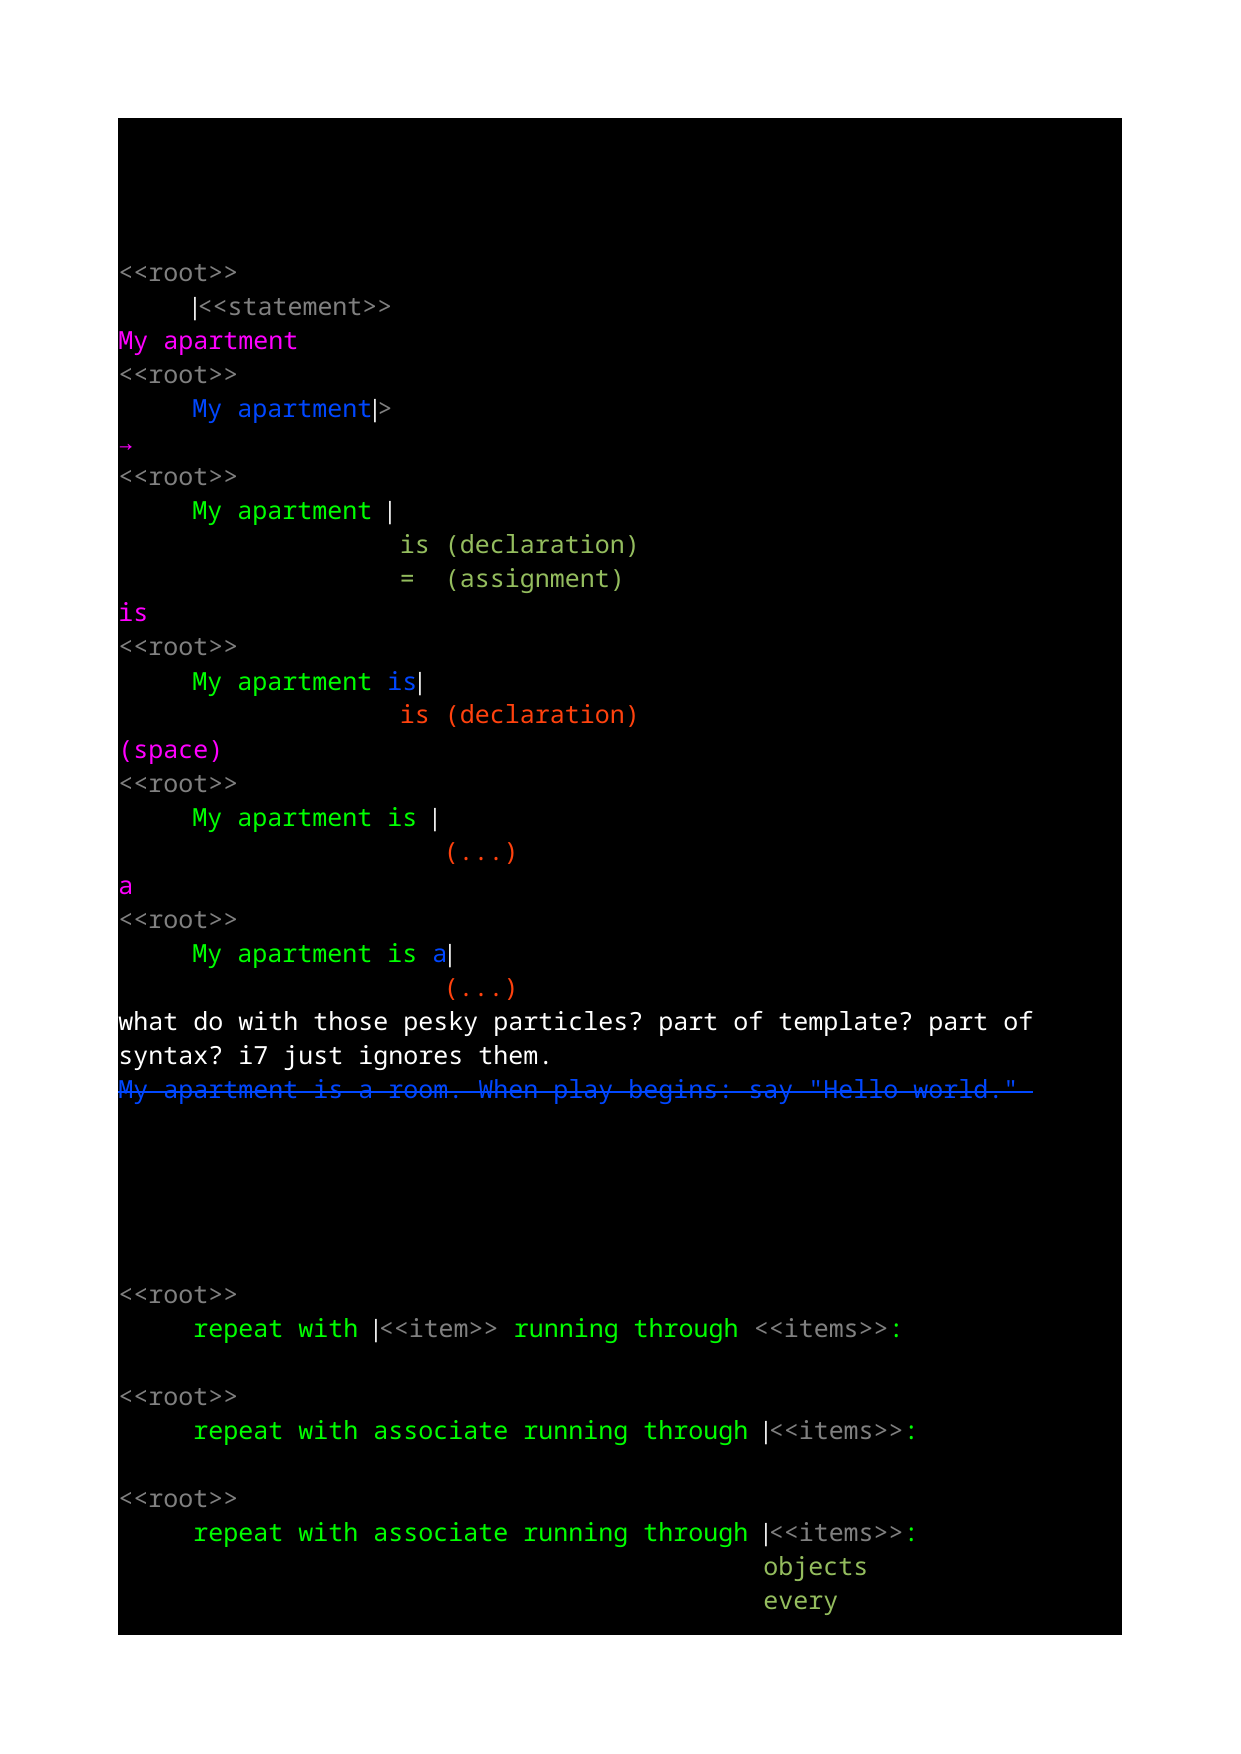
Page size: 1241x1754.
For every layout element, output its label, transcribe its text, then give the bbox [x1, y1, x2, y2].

text a [118, 867, 1122, 902]
text <<root>> [118, 765, 1122, 799]
text repeat with |<<item>> running through <<items>>: [118, 1310, 1122, 1344]
text <<root>> [118, 1276, 1122, 1310]
text <<root>> [118, 902, 1122, 936]
text <<root>> [118, 629, 1122, 663]
text My apartment [118, 322, 1122, 357]
text <<root>> [118, 357, 1122, 391]
text My apartment|> [118, 391, 1122, 425]
text My apartment is a| [118, 936, 1122, 970]
text |<<statement>> [118, 288, 1122, 322]
text <<root>> [118, 459, 1122, 493]
text = (assignment) [118, 561, 1122, 595]
text what do with those pesky particles? part of template? part of syntax? i7 just ignores them. [118, 1004, 1122, 1072]
text → [118, 425, 1122, 459]
text is (declaration) [118, 697, 1122, 731]
text objects [118, 1549, 1122, 1583]
text <<root>> [118, 254, 1122, 288]
text <<root>> [118, 1378, 1122, 1412]
text is (declaration) [118, 527, 1122, 561]
text every [118, 1583, 1122, 1617]
text My apartment | [118, 493, 1122, 527]
text repeat with associate running through |<<items>>: [118, 1515, 1122, 1549]
text repeat with associate running through |<<items>>: [118, 1412, 1122, 1447]
text My apartment is| [118, 663, 1122, 697]
text <<root>> [118, 1481, 1122, 1515]
text is [118, 595, 1122, 629]
text (...) [118, 833, 1122, 867]
text (...) [118, 970, 1122, 1004]
text (space) [118, 731, 1122, 765]
text My apartment is a room. When play begins: say "Hello world." [118, 1072, 1122, 1106]
text My apartment is | [118, 799, 1122, 833]
